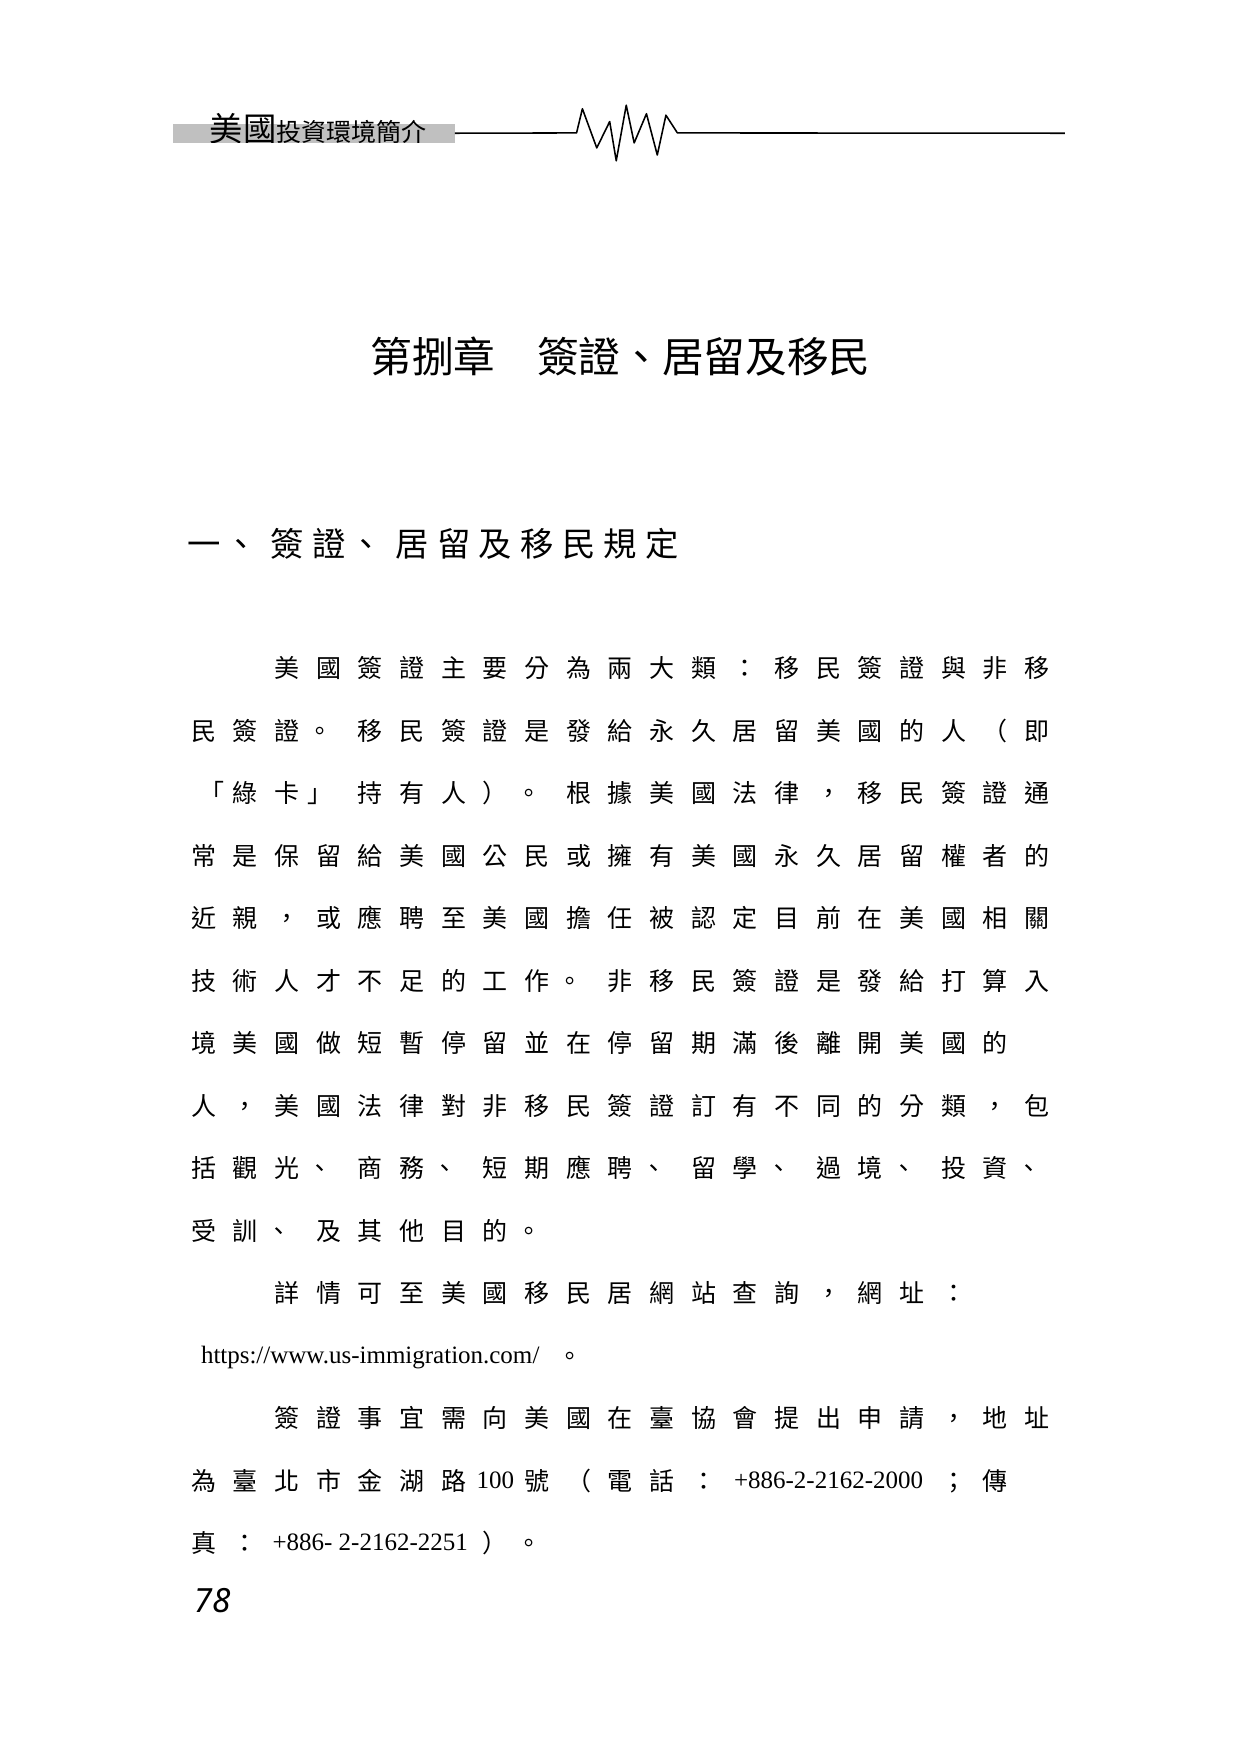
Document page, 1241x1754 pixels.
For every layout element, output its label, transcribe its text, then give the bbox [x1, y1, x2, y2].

text 簽證事宜需向美國在臺協會提出申請，地址為臺北市金湖路100號（電話：+886-2-2162-2000；傳真：+886- 2-2162-2251）。 [183, 1375, 1058, 1563]
text 第捌章 簽證、居留及移民 [183, 313, 1058, 375]
text 詳情可至美國移民居網站查詢，網址：https://www.us-immigration.com/。 [183, 1250, 1058, 1375]
text 美國簽證主要分為兩大類：移民簽證與非移民簽證。移民簽證是發給永久居留美國的人（即「綠卡」持有人）。根據美國法律，移民簽證通常是保留給美國公民或擁有美國永久居留權者的近親，或應聘至美國擔任被認定目前在美國相關技術人才不足的工作。非移民簽證是發給打算入境美國做短暫停留並在停留期滿後離開美國的人，美國法律對非移民簽證訂有不同的分類，包括觀光、商務、短期應聘、留學、過境、投資、受訓、及其他目的。 [183, 625, 1058, 1250]
text 一、簽證、居留及移民規定 [183, 500, 1058, 563]
